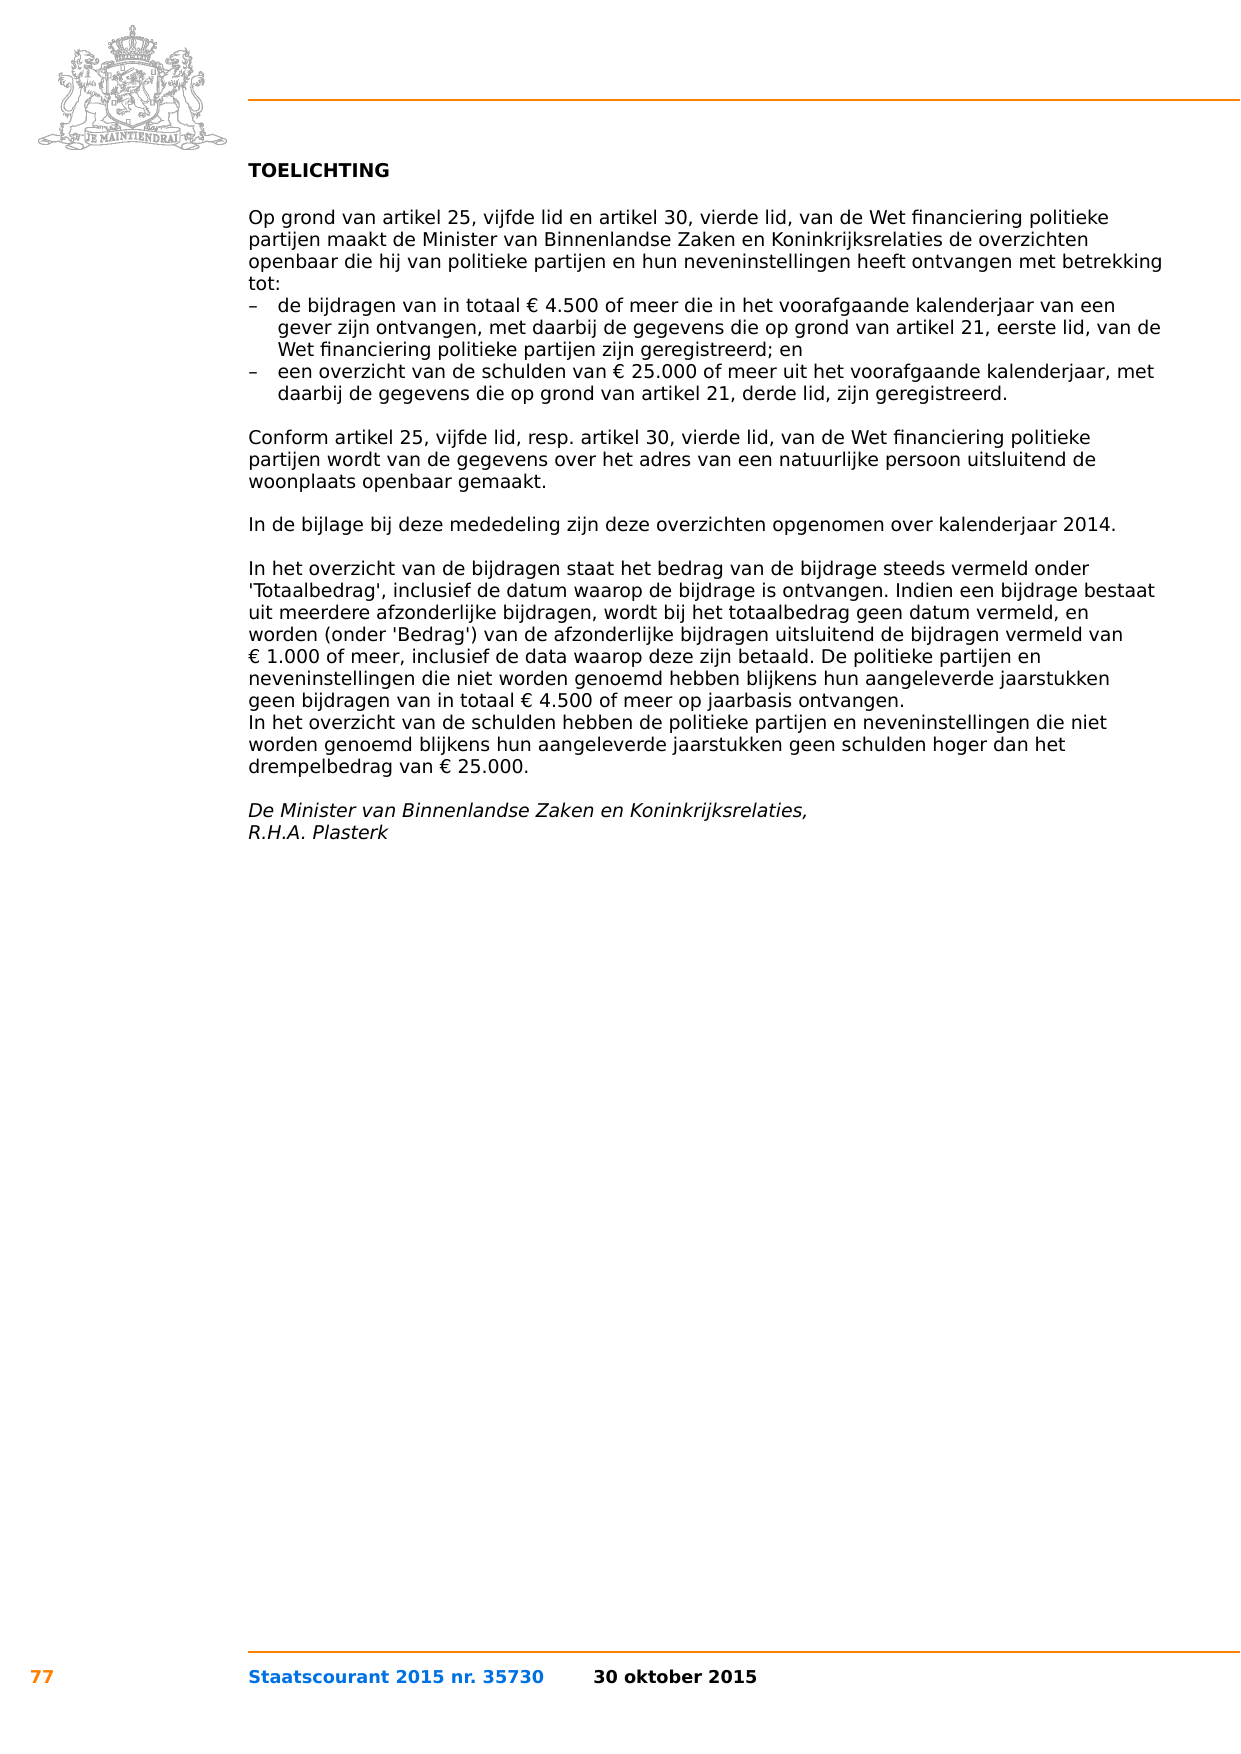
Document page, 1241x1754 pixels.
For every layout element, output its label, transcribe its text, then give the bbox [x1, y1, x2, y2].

text In het overzicht van de schulden hebben de politieke partijen en neveninstellingen die niet worden genoemd blijkens hun aangeleverde jaarstukken geen schulden hoger dan het drempelbedrag van € 25.000. [248, 712, 1163, 778]
text – de bijdragen van in totaal € 4.500 of meer die in het voorafgaande kalenderjaar van een gever zijn ontvangen, met daarbij de gegevens die op grond van artikel 21, eerste lid, van de Wet financiering politieke partijen zijn geregistreerd; en [248, 295, 1163, 361]
subtitle TOELICHTING [248, 160, 1163, 182]
text De Minister van Binnenlandse Zaken en Koninkrijksrelaties, R.H.A. Plasterk [248, 800, 1163, 844]
text Op grond van artikel 25, vijfde lid en artikel 30, vierde lid, van de Wet financiering politieke partijen maakt de Minister van Binnenlandse Zaken en Koninkrijksrelaties de overzichten openbaar die hij van politieke partijen en hun neveninstellingen heeft ontvangen met betrekking tot: [248, 207, 1163, 295]
text In het overzicht van de bijdragen staat het bedrag van de bijdrage steeds vermeld onder 'Totaalbedrag', inclusief de datum waarop de bijdrage is ontvangen. Indien een bijdrage bestaat uit meerdere afzonderlijke bijdragen, wordt bij het totaalbedrag geen datum vermeld, en worden (onder 'Bedrag') van de afzonderlijke bijdragen uitsluitend de bijdragen vermeld van € 1.000 of meer, inclusief de data waarop deze zijn betaald. De politieke partijen en neveninstellingen die niet worden genoemd hebben blijkens hun aangeleverde jaarstukken geen bijdragen van in totaal € 4.500 of meer op jaarbasis ontvangen. [248, 558, 1163, 712]
text – een overzicht van de schulden van € 25.000 of meer uit het voorafgaande kalenderjaar, met daarbij de gegevens die op grond van artikel 21, derde lid, zijn geregistreerd. [248, 361, 1163, 405]
text Conform artikel 25, vijfde lid, resp. artikel 30, vierde lid, van de Wet financiering politieke partijen wordt van de gegevens over het adres van een natuurlijke persoon uitsluitend de woonplaats openbaar gemaakt. [248, 427, 1163, 492]
text In de bijlage bij deze mededeling zijn deze overzichten opgenomen over kalenderjaar 2014. [248, 514, 1163, 536]
picture [38, 25, 227, 150]
